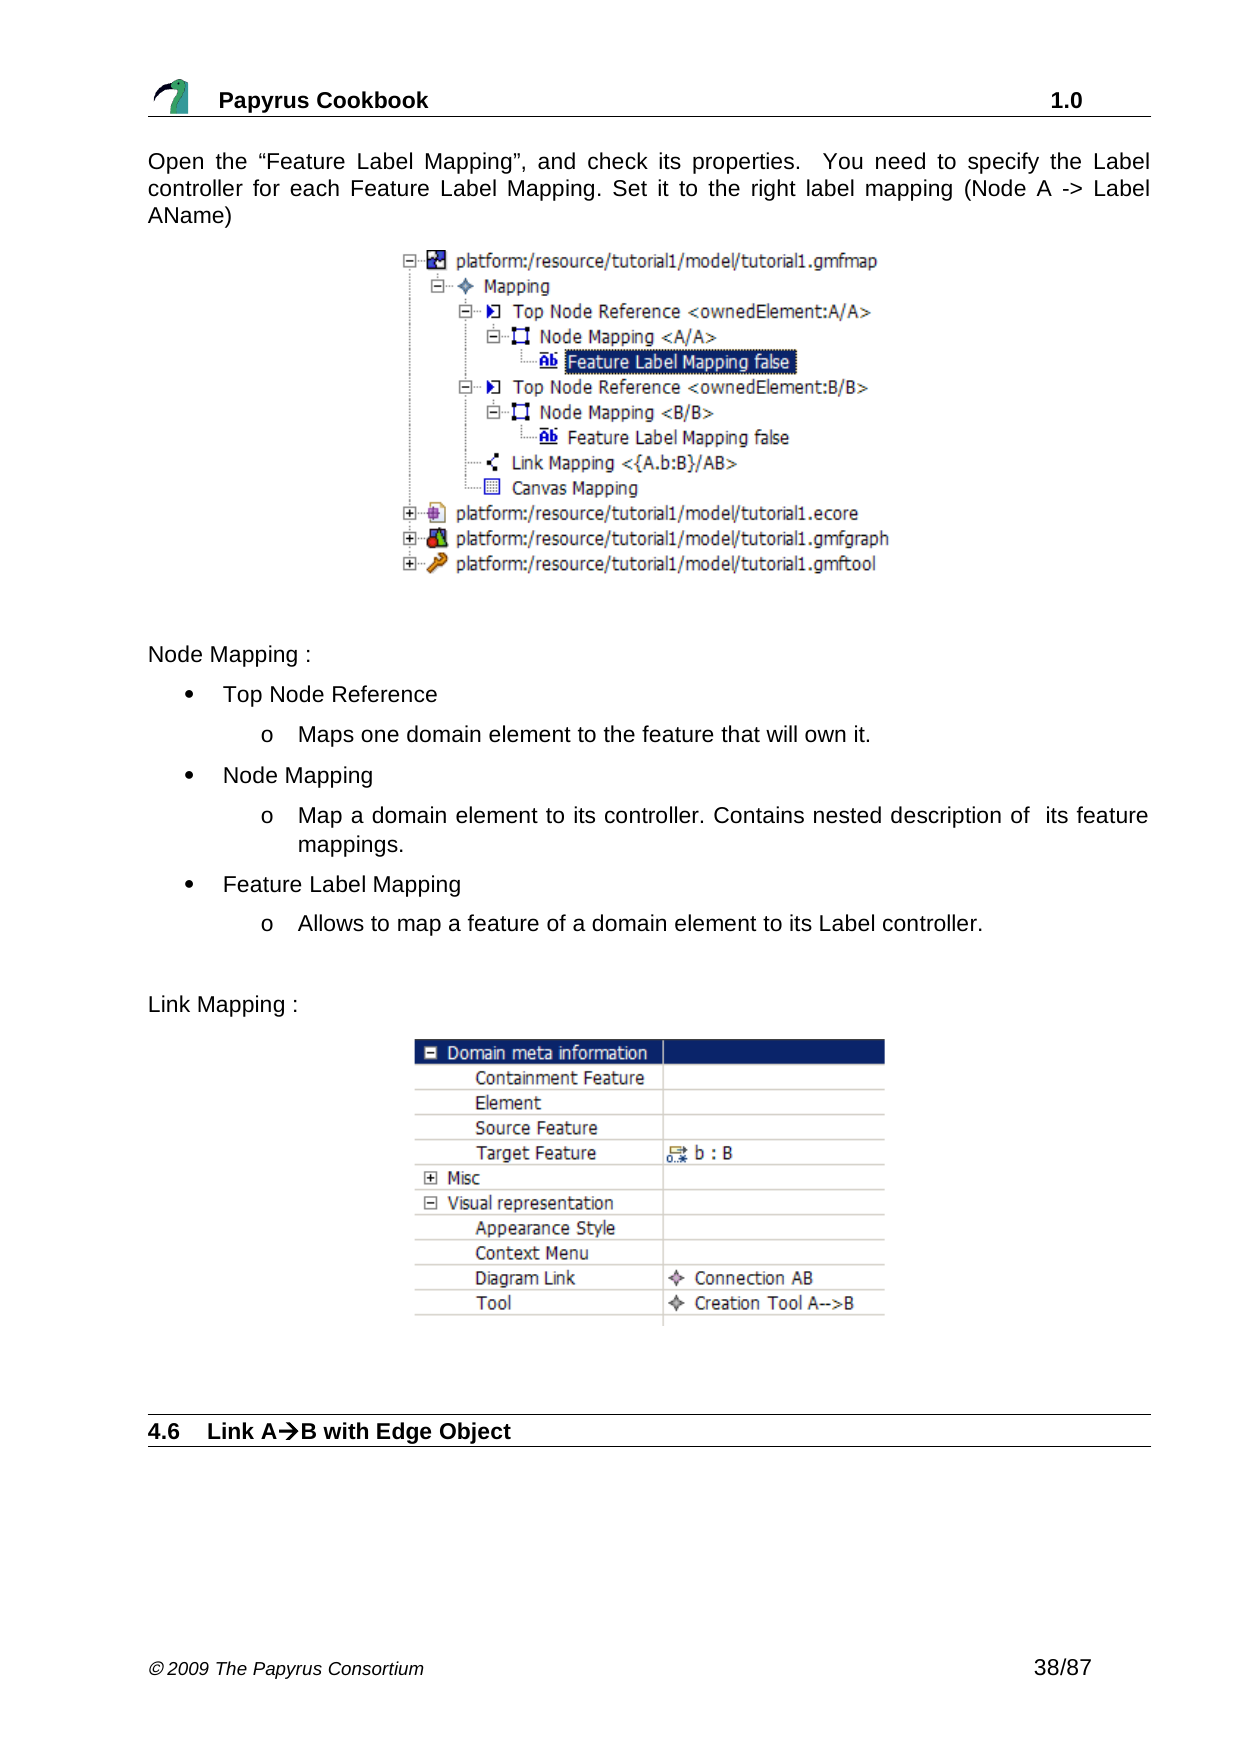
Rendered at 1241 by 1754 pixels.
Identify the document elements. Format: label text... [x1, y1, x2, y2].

list Maps one domain element to the feature that will own it. [260, 720, 1151, 749]
list Map a domain element to its controller. Contains nested description of its feature mappings. [260, 801, 1151, 857]
list Top Node Reference [185, 680, 1151, 707]
picture [153, 79, 189, 114]
picture [414, 1039, 885, 1326]
list Node Mapping [185, 762, 1151, 789]
list Allows to map a feature of a domain element to its Label controller. [260, 909, 1151, 939]
text Node Mapping : [148, 641, 1151, 668]
picture [396, 250, 903, 578]
text Link Mapping : [148, 991, 1151, 1018]
list Feature Label Mapping [185, 870, 1151, 897]
subtitle Link AB with Edge Object [148, 1415, 1151, 1446]
text Open the “Feature Label Mapping”, and check its properties. You need to specify the Label controller for each Feature Label Mapping. Set it to the right label mapping (Node A -> Label AName) [148, 148, 1151, 229]
